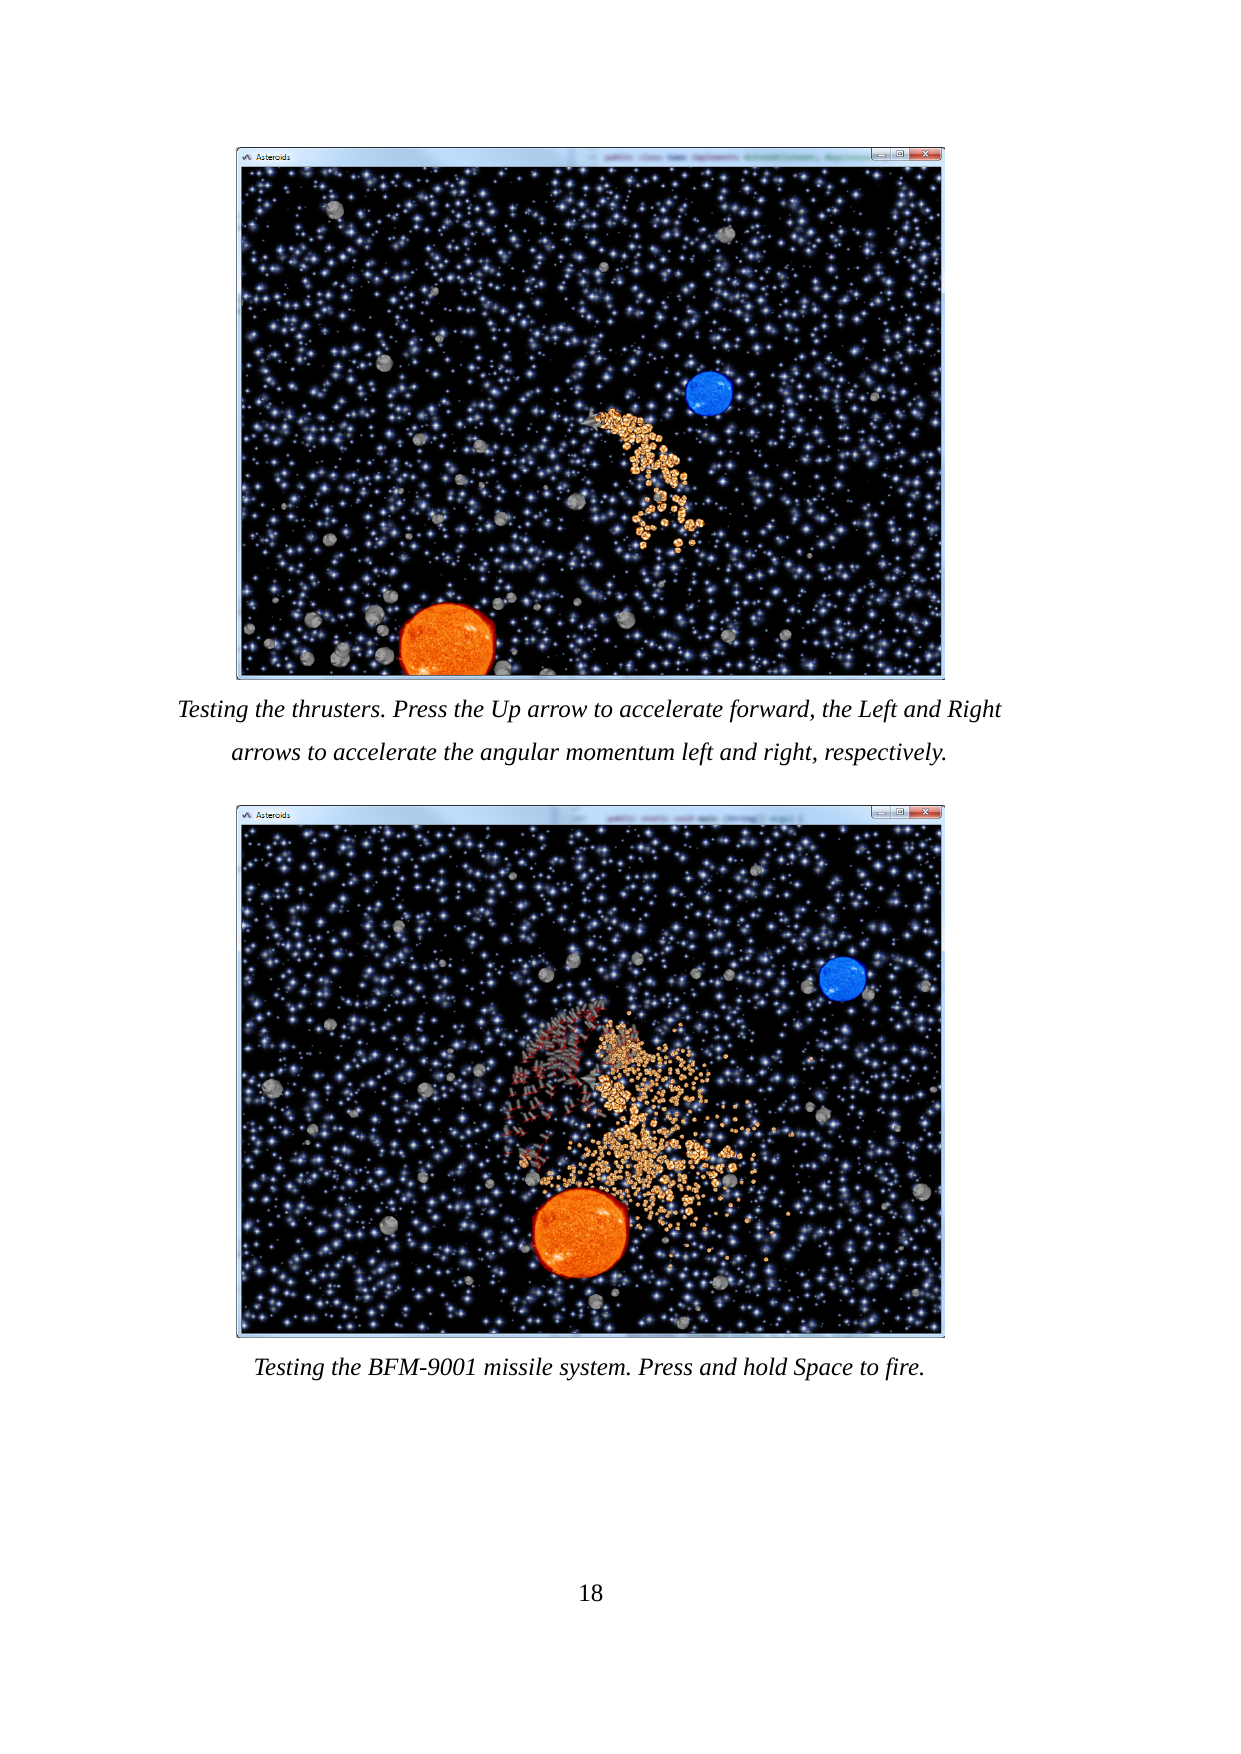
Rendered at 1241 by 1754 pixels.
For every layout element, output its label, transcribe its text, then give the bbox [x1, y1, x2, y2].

text Testing the BFM-9001 missile system. Press and hold Space to fire. [148, 1349, 1033, 1381]
picture [236, 805, 945, 1338]
text Testing the thrusters. Press the Up arrow to accelerate forward, the Left and Right arrows to accelerate the angular momentum left and right, respectively. [148, 691, 1033, 766]
picture [236, 147, 945, 680]
